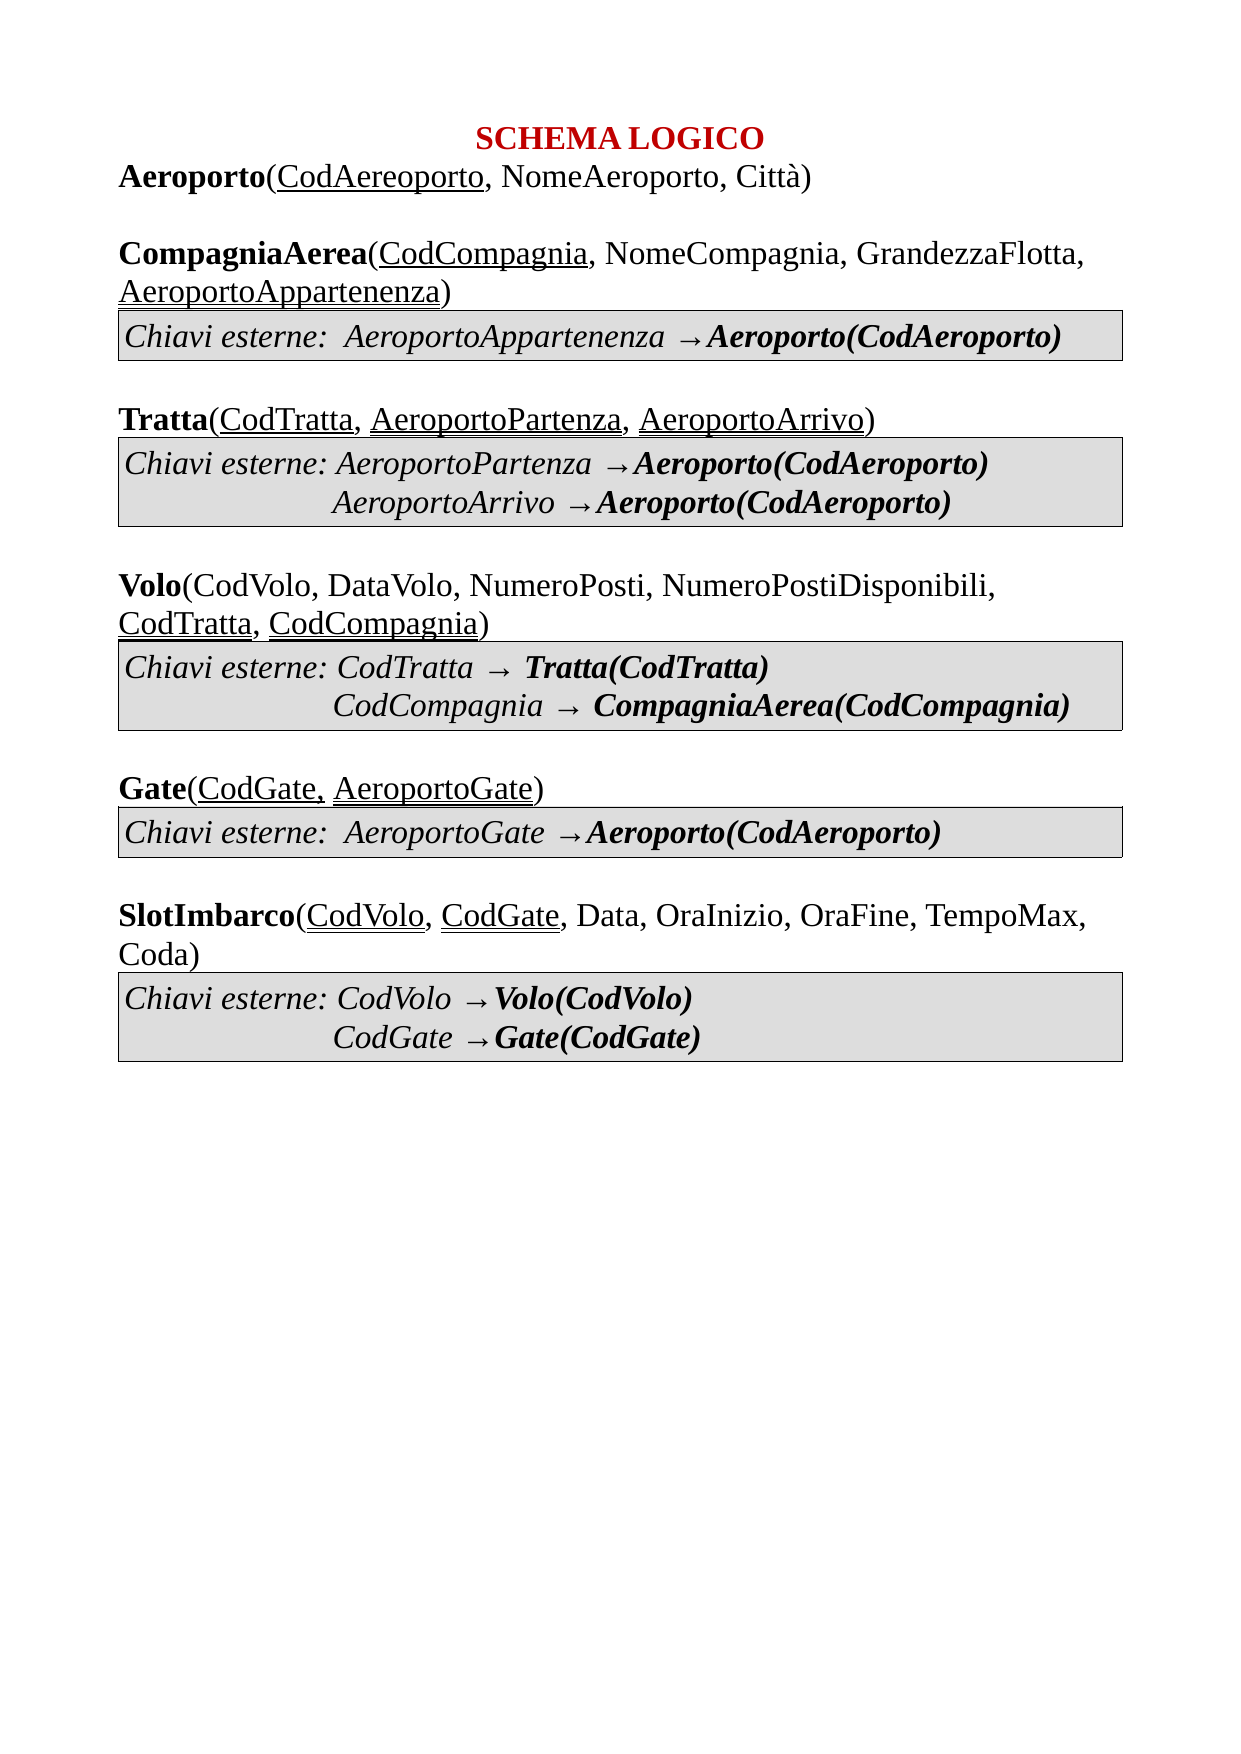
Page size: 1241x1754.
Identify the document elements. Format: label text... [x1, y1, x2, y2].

text CompagniaAerea(CodCompagnia, NomeCompagnia, GrandezzaFlotta, AeroportoAppartenenza) [118, 233, 1122, 310]
text Gate(CodGate, AeroportoGate) [118, 768, 1122, 806]
table_header Chiavi esterne: CodVolo →Volo(CodVolo) CodGate →Gate(CodGate) [119, 973, 1122, 1061]
text SCHEMA LOGICO [118, 118, 1122, 156]
text SlotImbarco(CodVolo, CodGate, Data, OraInizio, OraFine, TempoMax, Coda) [118, 896, 1122, 972]
text Tratta(CodTratta, AeroportoPartenza, AeroportoArrivo) [118, 399, 1122, 437]
table_header Chiavi esterne: AeroportoAppartenenza →Aeroporto(CodAeroporto) [119, 311, 1122, 360]
table_header Chiavi esterne: CodTratta → Tratta(CodTratta) CodCompagnia → CompagniaAerea(CodCompagnia) [119, 642, 1122, 730]
text Aeroporto(CodAereoporto, NomeAeroporto, Città) [118, 156, 1122, 195]
text Volo(CodVolo, DataVolo, NumeroPosti, NumeroPostiDisponibili, CodTratta, CodCompagnia) [118, 565, 1122, 641]
table_header Chiavi esterne: AeroportoPartenza →Aeroporto(CodAeroporto) AeroportoArrivo →Aeroporto(CodAeroporto) [119, 438, 1122, 526]
table_header Chiavi esterne: AeroportoGate →Aeroporto(CodAeroporto) [119, 808, 1122, 857]
